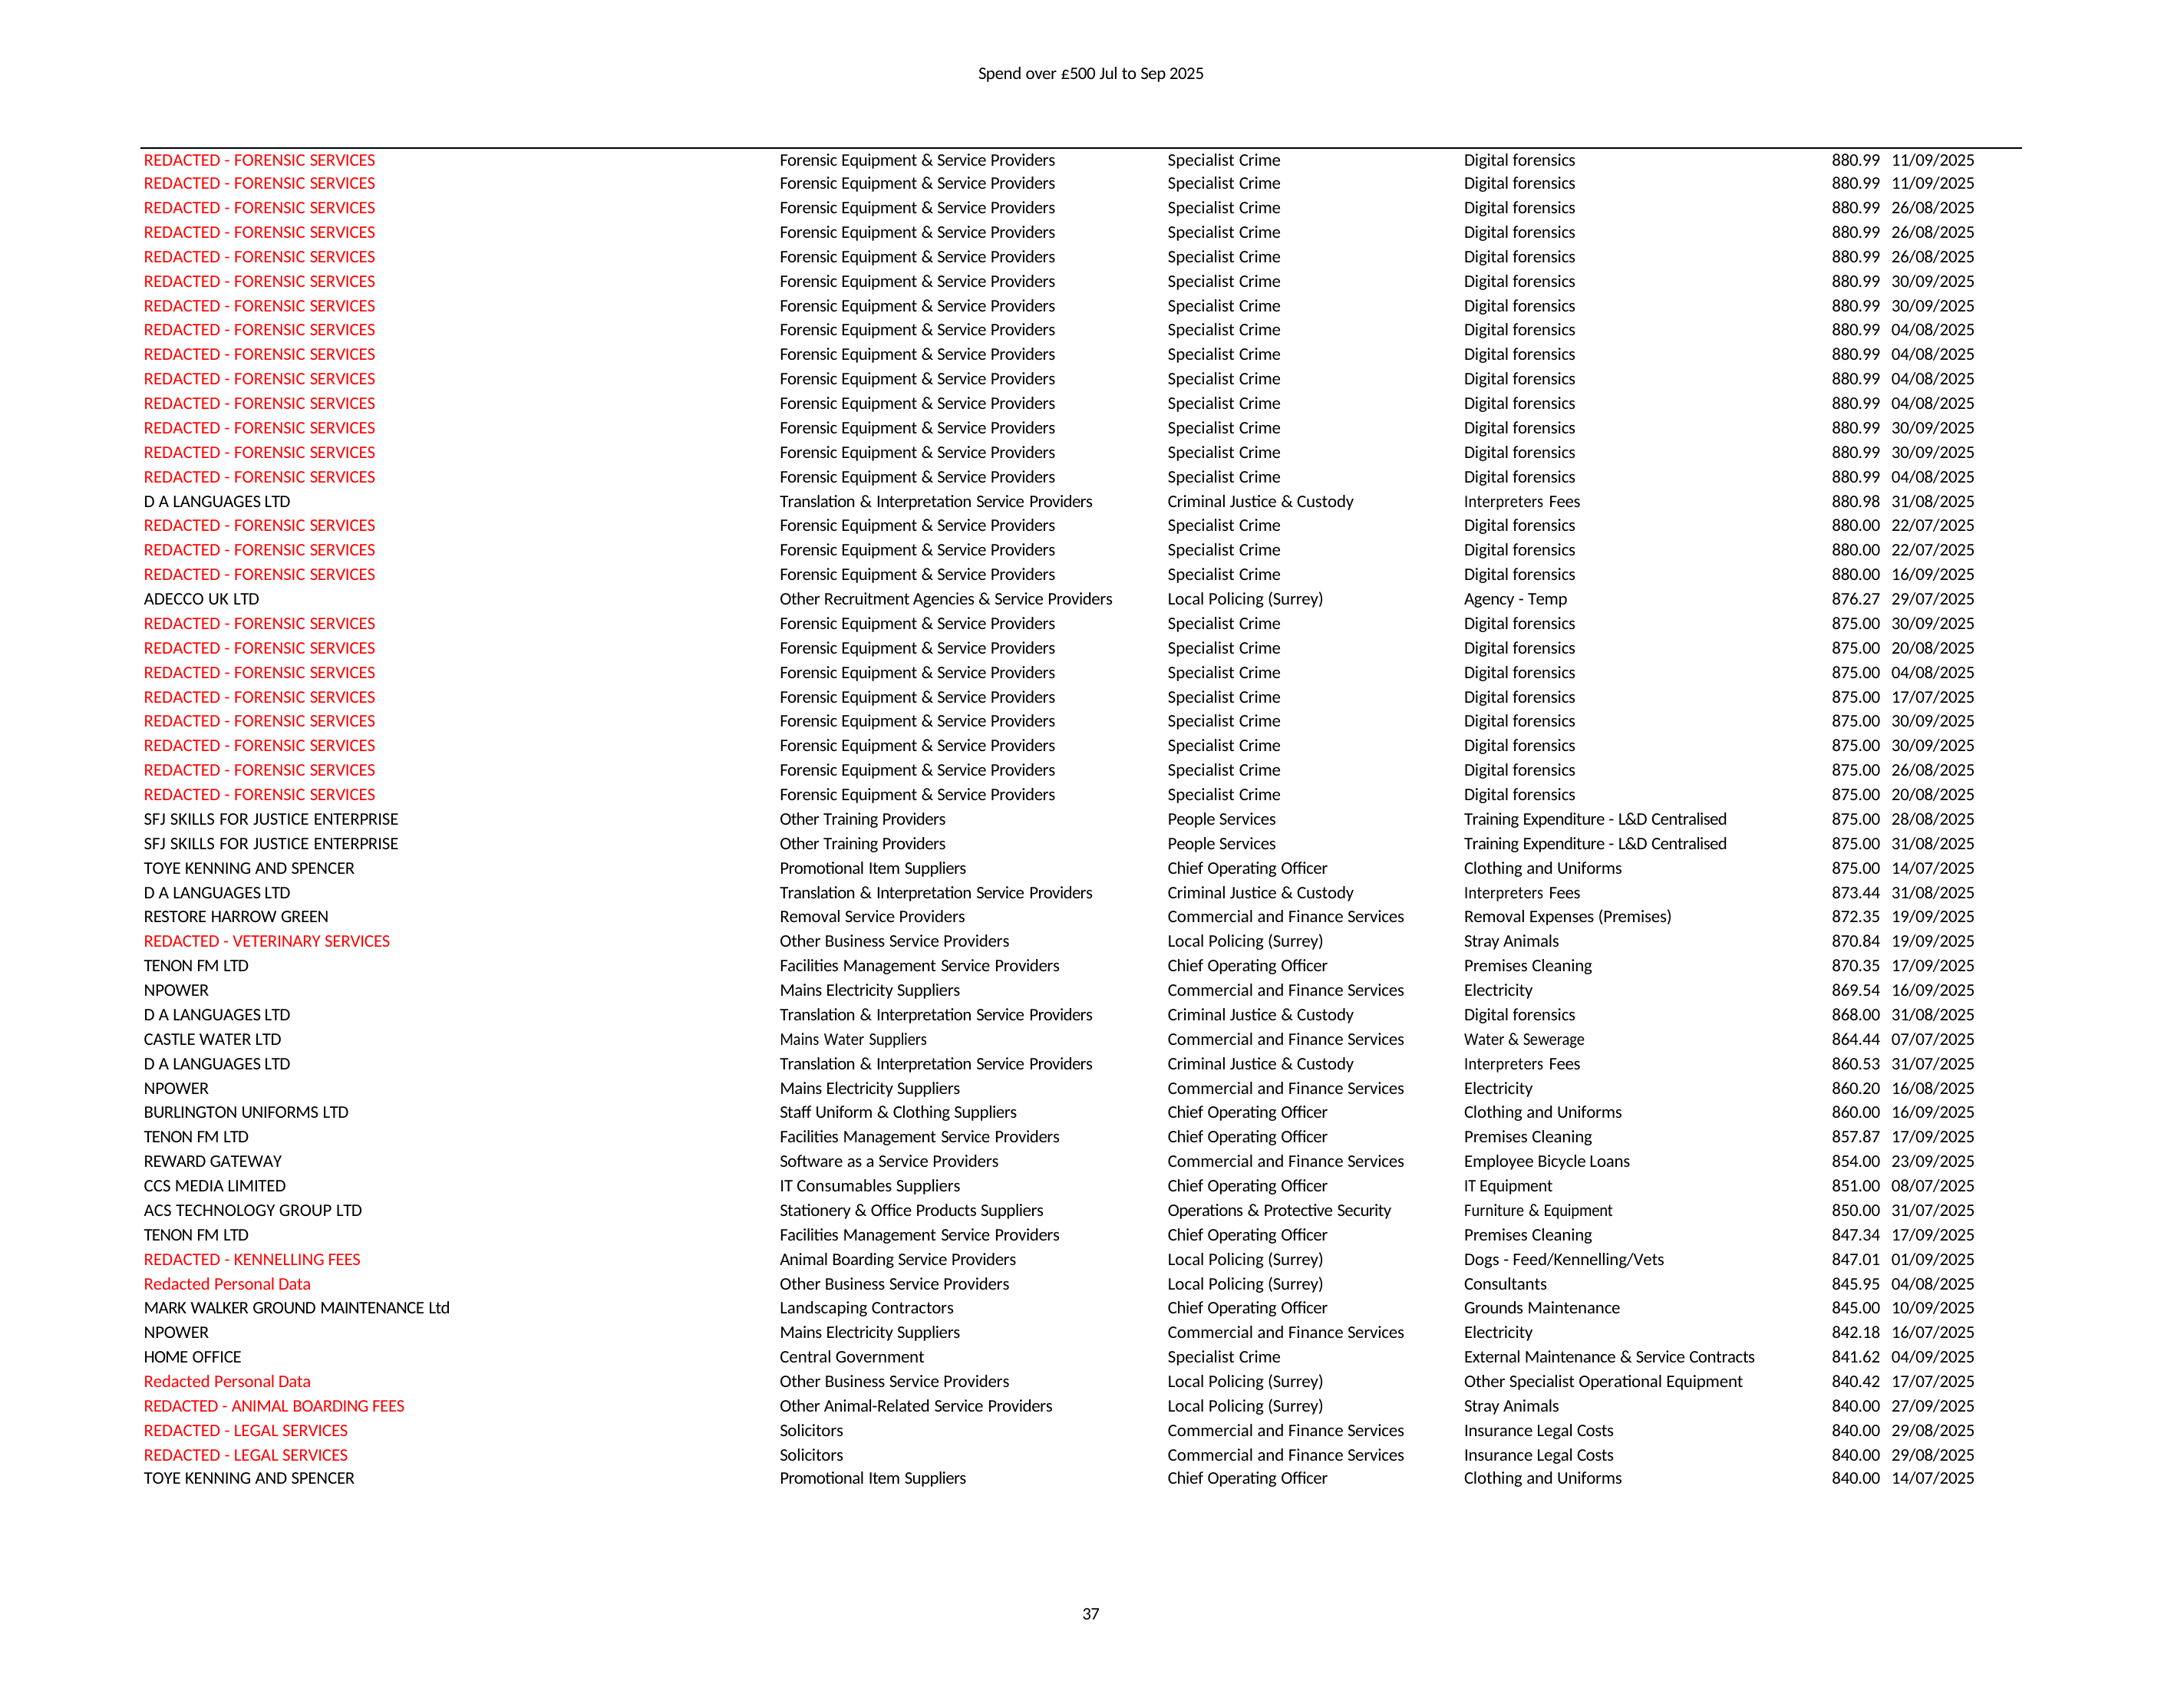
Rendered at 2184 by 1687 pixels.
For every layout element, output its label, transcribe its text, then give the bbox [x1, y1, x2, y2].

table_cell Specialist Crime [1164, 318, 1460, 342]
table_cell Redacted Personal Data [140, 1271, 776, 1296]
table_cell 875.00 [1773, 855, 1888, 880]
table_cell Translation & Interpretation Service Providers [776, 489, 1164, 513]
table_cell Other Training Providers [776, 831, 1164, 855]
table_cell 860.20 [1773, 1076, 1888, 1100]
table_cell Commercial and Finance Services [1164, 1418, 1460, 1442]
table_cell Specialist Crime [1164, 1345, 1460, 1369]
table_cell Digital forensics [1460, 464, 1773, 489]
table_cell 30/09/2025 [1888, 293, 2022, 318]
table_cell TOYE KENNING AND SPENCER [140, 1467, 776, 1490]
table_cell Specialist Crime [1164, 709, 1460, 733]
table_cell Chief Operating Officer [1164, 1296, 1460, 1320]
table_cell NPOWER [140, 1320, 776, 1345]
table_cell 29/08/2025 [1888, 1418, 2022, 1442]
table_cell Specialist Crime [1164, 660, 1460, 684]
table_cell 30/09/2025 [1888, 440, 2022, 464]
table_cell Mains Electricity Suppliers [776, 978, 1164, 1002]
table_cell 16/09/2025 [1888, 562, 2022, 586]
table_cell 19/09/2025 [1888, 929, 2022, 954]
table_cell Specialist Crime [1164, 635, 1460, 660]
table_cell Premises Cleaning [1460, 1222, 1773, 1247]
table_cell Other Specialist Operational Equipment [1460, 1369, 1773, 1393]
table_cell Forensic Equipment & Service Providers [776, 196, 1164, 219]
table_cell 22/07/2025 [1888, 538, 2022, 562]
table_cell Criminal Justice & Custody [1164, 1051, 1460, 1076]
table_cell Forensic Equipment & Service Providers [776, 415, 1164, 440]
table_cell TENON FM LTD [140, 1125, 776, 1149]
table_cell Interpreters Fees [1460, 489, 1773, 513]
table_cell Specialist Crime [1164, 342, 1460, 367]
table_cell Operations & Protective Security [1164, 1198, 1460, 1222]
table_cell Criminal Justice & Custody [1164, 880, 1460, 904]
table_cell 31/08/2025 [1888, 489, 2022, 513]
table_cell Specialist Crime [1164, 269, 1460, 293]
table_cell Digital forensics [1460, 611, 1773, 635]
table_cell Translation & Interpretation Service Providers [776, 1051, 1164, 1076]
table_cell CCS MEDIA LIMITED [140, 1174, 776, 1198]
table_cell REDACTED - FORENSIC SERVICES [140, 464, 776, 489]
table_cell NPOWER [140, 1076, 776, 1100]
table_cell Furniture & Equipment [1460, 1198, 1773, 1222]
table_cell 880.00 [1773, 538, 1888, 562]
table_cell Local Policing (Surrey) [1164, 587, 1460, 611]
table_cell Other Recruitment Agencies & Service Providers [776, 587, 1164, 611]
table_cell Specialist Crime [1164, 783, 1460, 806]
table_cell Consultants [1460, 1271, 1773, 1296]
table_cell Translation & Interpretation Service Providers [776, 880, 1164, 904]
table_cell People Services [1164, 831, 1460, 855]
table_cell Mains Electricity Suppliers [776, 1076, 1164, 1100]
table_cell Specialist Crime [1164, 464, 1460, 489]
table_cell 30/09/2025 [1888, 733, 2022, 758]
table_cell 872.35 [1773, 904, 1888, 929]
table_cell 841.62 [1773, 1345, 1888, 1369]
table_cell Insurance Legal Costs [1460, 1418, 1773, 1442]
table_cell Facilities Management Service Providers [776, 1125, 1164, 1149]
table_cell 17/07/2025 [1888, 1369, 2022, 1393]
table_cell 875.00 [1773, 684, 1888, 709]
table_cell 840.00 [1773, 1393, 1888, 1418]
table_cell TOYE KENNING AND SPENCER [140, 855, 776, 880]
table_cell Specialist Crime [1164, 219, 1460, 244]
table_cell REDACTED - FORENSIC SERVICES [140, 513, 776, 538]
table_cell REDACTED - FORENSIC SERVICES [140, 171, 776, 195]
table_cell REDACTED - FORENSIC SERVICES [140, 660, 776, 684]
table_cell Electricity [1460, 1320, 1773, 1345]
table_cell Chief Operating Officer [1164, 1222, 1460, 1247]
table_cell 11/09/2025 [1888, 149, 2022, 171]
table_cell 28/08/2025 [1888, 806, 2022, 831]
table_cell 17/07/2025 [1888, 684, 2022, 709]
table_cell Digital forensics [1460, 219, 1773, 244]
table_cell Staff Uniform & Clothing Suppliers [776, 1100, 1164, 1125]
table_cell Forensic Equipment & Service Providers [776, 219, 1164, 244]
table_cell MARK WALKER GROUND MAINTENANCE Ltd [140, 1296, 776, 1320]
table_cell Specialist Crime [1164, 733, 1460, 758]
table_cell Software as a Service Providers [776, 1149, 1164, 1173]
table_cell Training Expenditure - L&D Centralised [1460, 831, 1773, 855]
table_cell Forensic Equipment & Service Providers [776, 783, 1164, 806]
table_cell Forensic Equipment & Service Providers [776, 440, 1164, 464]
table_cell Animal Boarding Service Providers [776, 1247, 1164, 1271]
table_cell Digital forensics [1460, 244, 1773, 269]
table_cell SFJ SKILLS FOR JUSTICE ENTERPRISE [140, 806, 776, 831]
table_cell Forensic Equipment & Service Providers [776, 709, 1164, 733]
table_cell Digital forensics [1460, 269, 1773, 293]
table_cell 26/08/2025 [1888, 196, 2022, 219]
table_cell Forensic Equipment & Service Providers [776, 611, 1164, 635]
table_cell 30/09/2025 [1888, 415, 2022, 440]
table_cell REDACTED - VETERINARY SERVICES [140, 929, 776, 954]
table_cell 01/09/2025 [1888, 1247, 2022, 1271]
table_cell 29/07/2025 [1888, 587, 2022, 611]
table_cell Digital forensics [1460, 293, 1773, 318]
table_cell Chief Operating Officer [1164, 954, 1460, 977]
table_cell Other Business Service Providers [776, 1369, 1164, 1393]
table_cell BURLINGTON UNIFORMS LTD [140, 1100, 776, 1125]
table_cell REDACTED - LEGAL SERVICES [140, 1442, 776, 1467]
table_cell Dogs - Feed/Kennelling/Vets [1460, 1247, 1773, 1271]
table_cell REDACTED - FORENSIC SERVICES [140, 367, 776, 390]
table_cell Local Policing (Surrey) [1164, 1271, 1460, 1296]
table_cell Other Animal-Related Service Providers [776, 1393, 1164, 1418]
table_cell REDACTED - KENNELLING FEES [140, 1247, 776, 1271]
table_cell Digital forensics [1460, 783, 1773, 806]
table_cell Specialist Crime [1164, 293, 1460, 318]
table_cell Specialist Crime [1164, 562, 1460, 586]
table_cell Commercial and Finance Services [1164, 1442, 1460, 1467]
table_cell 875.00 [1773, 758, 1888, 782]
table_cell 20/08/2025 [1888, 783, 2022, 806]
table_cell 29/08/2025 [1888, 1442, 2022, 1467]
table_cell Premises Cleaning [1460, 1125, 1773, 1149]
table_cell 880.99 [1773, 464, 1888, 489]
table_cell REDACTED - ANIMAL BOARDING FEES [140, 1393, 776, 1418]
table_cell 875.00 [1773, 806, 1888, 831]
table_cell RESTORE HARROW GREEN [140, 904, 776, 929]
table_cell 868.00 [1773, 1002, 1888, 1026]
table_cell Digital forensics [1460, 440, 1773, 464]
table_cell Water & Sewerage [1460, 1026, 1773, 1051]
table_cell Specialist Crime [1164, 171, 1460, 195]
table_cell 857.87 [1773, 1125, 1888, 1149]
table_cell ACS TECHNOLOGY GROUP LTD [140, 1198, 776, 1222]
table_cell 869.54 [1773, 978, 1888, 1002]
table_cell Commercial and Finance Services [1164, 1149, 1460, 1173]
table_cell Digital forensics [1460, 635, 1773, 660]
table_cell 850.00 [1773, 1198, 1888, 1222]
table_cell 22/07/2025 [1888, 513, 2022, 538]
table_cell REWARD GATEWAY [140, 1149, 776, 1173]
table_cell Commercial and Finance Services [1164, 1320, 1460, 1345]
table_cell Forensic Equipment & Service Providers [776, 562, 1164, 586]
table_cell Forensic Equipment & Service Providers [776, 244, 1164, 269]
table_cell Local Policing (Surrey) [1164, 1247, 1460, 1271]
table_cell Digital forensics [1460, 1002, 1773, 1026]
table_cell 864.44 [1773, 1026, 1888, 1051]
table_cell 26/08/2025 [1888, 219, 2022, 244]
table_cell Forensic Equipment & Service Providers [776, 293, 1164, 318]
table_cell 880.99 [1773, 318, 1888, 342]
table_cell Employee Bicycle Loans [1460, 1149, 1773, 1173]
table_cell Digital forensics [1460, 684, 1773, 709]
table_cell HOME OFFICE [140, 1345, 776, 1369]
table_cell 08/07/2025 [1888, 1174, 2022, 1198]
table_cell NPOWER [140, 978, 776, 1002]
table_cell 10/09/2025 [1888, 1296, 2022, 1320]
table_cell Specialist Crime [1164, 391, 1460, 415]
table_cell Digital forensics [1460, 733, 1773, 758]
table_cell 11/09/2025 [1888, 171, 2022, 195]
table_cell 31/08/2025 [1888, 831, 2022, 855]
table_cell Promotional Item Suppliers [776, 1467, 1164, 1490]
table_cell 860.00 [1773, 1100, 1888, 1125]
table_cell 23/09/2025 [1888, 1149, 2022, 1173]
table_cell 880.99 [1773, 196, 1888, 219]
table_cell 880.99 [1773, 391, 1888, 415]
table_cell 880.00 [1773, 513, 1888, 538]
table_cell Removal Expenses (Premises) [1460, 904, 1773, 929]
table_cell IT Equipment [1460, 1174, 1773, 1198]
table_cell 870.35 [1773, 954, 1888, 977]
table_cell Criminal Justice & Custody [1164, 1002, 1460, 1026]
table_cell REDACTED - FORENSIC SERVICES [140, 149, 776, 171]
table_cell Forensic Equipment & Service Providers [776, 318, 1164, 342]
table_cell Forensic Equipment & Service Providers [776, 733, 1164, 758]
table_cell Digital forensics [1460, 342, 1773, 367]
table_cell 840.42 [1773, 1369, 1888, 1393]
table_cell 31/07/2025 [1888, 1051, 2022, 1076]
table_cell Chief Operating Officer [1164, 1467, 1460, 1490]
table_cell REDACTED - FORENSIC SERVICES [140, 733, 776, 758]
table_cell 30/09/2025 [1888, 611, 2022, 635]
table_cell 847.01 [1773, 1247, 1888, 1271]
table_cell 27/09/2025 [1888, 1393, 2022, 1418]
table_cell Insurance Legal Costs [1460, 1442, 1773, 1467]
table_cell People Services [1164, 806, 1460, 831]
table_cell Forensic Equipment & Service Providers [776, 149, 1164, 171]
table_cell Digital forensics [1460, 562, 1773, 586]
table_cell 30/09/2025 [1888, 709, 2022, 733]
table_cell Premises Cleaning [1460, 954, 1773, 977]
table_cell 875.00 [1773, 733, 1888, 758]
table_cell REDACTED - FORENSIC SERVICES [140, 318, 776, 342]
table_cell Landscaping Contractors [776, 1296, 1164, 1320]
table_cell Digital forensics [1460, 391, 1773, 415]
table_cell Stray Animals [1460, 1393, 1773, 1418]
table_cell 875.00 [1773, 831, 1888, 855]
table_cell 880.00 [1773, 562, 1888, 586]
table_cell D A LANGUAGES LTD [140, 489, 776, 513]
table_cell Forensic Equipment & Service Providers [776, 538, 1164, 562]
table_cell Removal Service Providers [776, 904, 1164, 929]
table_cell 04/08/2025 [1888, 342, 2022, 367]
table_cell Training Expenditure - L&D Centralised [1460, 806, 1773, 831]
table_cell Commercial and Finance Services [1164, 1076, 1460, 1100]
table_cell 16/09/2025 [1888, 978, 2022, 1002]
table_cell 16/07/2025 [1888, 1320, 2022, 1345]
table_cell Forensic Equipment & Service Providers [776, 342, 1164, 367]
table_cell 880.99 [1773, 415, 1888, 440]
table_cell SFJ SKILLS FOR JUSTICE ENTERPRISE [140, 831, 776, 855]
table_cell 04/08/2025 [1888, 367, 2022, 390]
table_cell Clothing and Uniforms [1460, 855, 1773, 880]
table_cell Local Policing (Surrey) [1164, 1393, 1460, 1418]
table_cell 14/07/2025 [1888, 1467, 2022, 1490]
table_cell REDACTED - LEGAL SERVICES [140, 1418, 776, 1442]
table_cell Chief Operating Officer [1164, 1100, 1460, 1125]
table_cell 875.00 [1773, 783, 1888, 806]
table_cell Facilities Management Service Providers [776, 954, 1164, 977]
table_cell REDACTED - FORENSIC SERVICES [140, 342, 776, 367]
table_cell Other Business Service Providers [776, 929, 1164, 954]
table_cell CASTLE WATER LTD [140, 1026, 776, 1051]
table_cell Electricity [1460, 978, 1773, 1002]
table_cell 880.98 [1773, 489, 1888, 513]
table_cell 840.00 [1773, 1442, 1888, 1467]
table_cell 17/09/2025 [1888, 954, 2022, 977]
table_cell REDACTED - FORENSIC SERVICES [140, 293, 776, 318]
table_cell 16/09/2025 [1888, 1100, 2022, 1125]
table_cell REDACTED - FORENSIC SERVICES [140, 219, 776, 244]
table_cell Specialist Crime [1164, 611, 1460, 635]
table_cell 30/09/2025 [1888, 269, 2022, 293]
table_cell Chief Operating Officer [1164, 1174, 1460, 1198]
table_cell 880.99 [1773, 293, 1888, 318]
table_cell REDACTED - FORENSIC SERVICES [140, 415, 776, 440]
table_cell REDACTED - FORENSIC SERVICES [140, 244, 776, 269]
table_cell 31/07/2025 [1888, 1198, 2022, 1222]
table_cell IT Consumables Suppliers [776, 1174, 1164, 1198]
table_cell Specialist Crime [1164, 684, 1460, 709]
table_cell REDACTED - FORENSIC SERVICES [140, 538, 776, 562]
table_cell TENON FM LTD [140, 1222, 776, 1247]
table_cell Chief Operating Officer [1164, 855, 1460, 880]
table_cell Digital forensics [1460, 318, 1773, 342]
table_cell 880.99 [1773, 440, 1888, 464]
table_cell Forensic Equipment & Service Providers [776, 464, 1164, 489]
table_cell 04/08/2025 [1888, 318, 2022, 342]
table_cell 20/08/2025 [1888, 635, 2022, 660]
table_cell 842.18 [1773, 1320, 1888, 1345]
table_cell Digital forensics [1460, 196, 1773, 219]
table_cell 847.34 [1773, 1222, 1888, 1247]
table_cell 26/08/2025 [1888, 758, 2022, 782]
table_cell 870.84 [1773, 929, 1888, 954]
table_cell Forensic Equipment & Service Providers [776, 513, 1164, 538]
table_cell Translation & Interpretation Service Providers [776, 1002, 1164, 1026]
table_cell Solicitors [776, 1418, 1164, 1442]
table_cell 880.99 [1773, 171, 1888, 195]
table_cell D A LANGUAGES LTD [140, 1002, 776, 1026]
table_cell Interpreters Fees [1460, 1051, 1773, 1076]
table_cell Forensic Equipment & Service Providers [776, 391, 1164, 415]
table_cell Digital forensics [1460, 758, 1773, 782]
table_cell 875.00 [1773, 635, 1888, 660]
table_cell 880.99 [1773, 244, 1888, 269]
table_cell REDACTED - FORENSIC SERVICES [140, 684, 776, 709]
table_cell REDACTED - FORENSIC SERVICES [140, 391, 776, 415]
table_cell Digital forensics [1460, 171, 1773, 195]
table_cell 17/09/2025 [1888, 1222, 2022, 1247]
table_cell Stationery & Office Products Suppliers [776, 1198, 1164, 1222]
table_cell Forensic Equipment & Service Providers [776, 684, 1164, 709]
table_cell Specialist Crime [1164, 538, 1460, 562]
table_cell 875.00 [1773, 660, 1888, 684]
table_cell D A LANGUAGES LTD [140, 880, 776, 904]
table_cell Other Training Providers [776, 806, 1164, 831]
table_cell 17/09/2025 [1888, 1125, 2022, 1149]
table_cell REDACTED - FORENSIC SERVICES [140, 269, 776, 293]
table_cell External Maintenance & Service Contracts [1460, 1345, 1773, 1369]
table_cell TENON FM LTD [140, 954, 776, 977]
table_cell Specialist Crime [1164, 513, 1460, 538]
table_cell Forensic Equipment & Service Providers [776, 758, 1164, 782]
table_cell 873.44 [1773, 880, 1888, 904]
table_cell Digital forensics [1460, 149, 1773, 171]
table_cell REDACTED - FORENSIC SERVICES [140, 783, 776, 806]
table_cell Chief Operating Officer [1164, 1125, 1460, 1149]
table_cell Local Policing (Surrey) [1164, 929, 1460, 954]
table_cell Commercial and Finance Services [1164, 1026, 1460, 1051]
table_cell 854.00 [1773, 1149, 1888, 1173]
table_cell Specialist Crime [1164, 440, 1460, 464]
table_cell REDACTED - FORENSIC SERVICES [140, 611, 776, 635]
table_cell 845.95 [1773, 1271, 1888, 1296]
table_cell 26/08/2025 [1888, 244, 2022, 269]
table_cell 04/09/2025 [1888, 1345, 2022, 1369]
table_cell Promotional Item Suppliers [776, 855, 1164, 880]
table_cell 840.00 [1773, 1418, 1888, 1442]
table_cell Specialist Crime [1164, 196, 1460, 219]
table_cell Specialist Crime [1164, 758, 1460, 782]
table_cell 875.00 [1773, 709, 1888, 733]
table_cell Other Business Service Providers [776, 1271, 1164, 1296]
table_cell Clothing and Uniforms [1460, 1467, 1773, 1490]
table_cell Digital forensics [1460, 709, 1773, 733]
table_cell 880.99 [1773, 367, 1888, 390]
table_cell 880.99 [1773, 219, 1888, 244]
table_cell 880.99 [1773, 342, 1888, 367]
table_cell 875.00 [1773, 611, 1888, 635]
table_cell 840.00 [1773, 1467, 1888, 1490]
table_cell Forensic Equipment & Service Providers [776, 635, 1164, 660]
table_cell Clothing and Uniforms [1460, 1100, 1773, 1125]
table_cell Criminal Justice & Custody [1164, 489, 1460, 513]
table_cell 04/08/2025 [1888, 391, 2022, 415]
table_cell ADECCO UK LTD [140, 587, 776, 611]
table_cell Stray Animals [1460, 929, 1773, 954]
table_cell Forensic Equipment & Service Providers [776, 269, 1164, 293]
table_cell Interpreters Fees [1460, 880, 1773, 904]
table_cell Digital forensics [1460, 660, 1773, 684]
table_cell Mains Electricity Suppliers [776, 1320, 1164, 1345]
table_cell Digital forensics [1460, 538, 1773, 562]
table_cell Mains Water Suppliers [776, 1026, 1164, 1051]
table_cell 880.99 [1773, 149, 1888, 171]
table_cell 880.99 [1773, 269, 1888, 293]
table_cell 851.00 [1773, 1174, 1888, 1198]
table_cell REDACTED - FORENSIC SERVICES [140, 709, 776, 733]
table_cell 31/08/2025 [1888, 1002, 2022, 1026]
table_cell Forensic Equipment & Service Providers [776, 367, 1164, 390]
table_cell Digital forensics [1460, 513, 1773, 538]
table_cell Specialist Crime [1164, 149, 1460, 171]
table_cell Forensic Equipment & Service Providers [776, 660, 1164, 684]
table_cell Solicitors [776, 1442, 1164, 1467]
table_cell REDACTED - FORENSIC SERVICES [140, 635, 776, 660]
table_cell REDACTED - FORENSIC SERVICES [140, 196, 776, 219]
table_cell Commercial and Finance Services [1164, 978, 1460, 1002]
table_cell REDACTED - FORENSIC SERVICES [140, 562, 776, 586]
table_cell 19/09/2025 [1888, 904, 2022, 929]
table_cell Specialist Crime [1164, 415, 1460, 440]
table_cell 16/08/2025 [1888, 1076, 2022, 1100]
table_cell 860.53 [1773, 1051, 1888, 1076]
table_cell REDACTED - FORENSIC SERVICES [140, 440, 776, 464]
table_cell Specialist Crime [1164, 367, 1460, 390]
table_cell 31/08/2025 [1888, 880, 2022, 904]
table_cell Grounds Maintenance [1460, 1296, 1773, 1320]
table_cell 14/07/2025 [1888, 855, 2022, 880]
table_cell Central Government [776, 1345, 1164, 1369]
table_cell 07/07/2025 [1888, 1026, 2022, 1051]
table_cell REDACTED - FORENSIC SERVICES [140, 758, 776, 782]
table_cell Redacted Personal Data [140, 1369, 776, 1393]
table_cell Facilities Management Service Providers [776, 1222, 1164, 1247]
table_cell Digital forensics [1460, 367, 1773, 390]
table_cell Digital forensics [1460, 415, 1773, 440]
table_cell Specialist Crime [1164, 244, 1460, 269]
table_cell 04/08/2025 [1888, 464, 2022, 489]
table_cell D A LANGUAGES LTD [140, 1051, 776, 1076]
table_cell Electricity [1460, 1076, 1773, 1100]
table_cell 04/08/2025 [1888, 1271, 2022, 1296]
table_cell 845.00 [1773, 1296, 1888, 1320]
table_cell 876.27 [1773, 587, 1888, 611]
table_cell Forensic Equipment & Service Providers [776, 171, 1164, 195]
table_cell 04/08/2025 [1888, 660, 2022, 684]
table_cell Commercial and Finance Services [1164, 904, 1460, 929]
table_cell Agency - Temp [1460, 587, 1773, 611]
table_cell Local Policing (Surrey) [1164, 1369, 1460, 1393]
